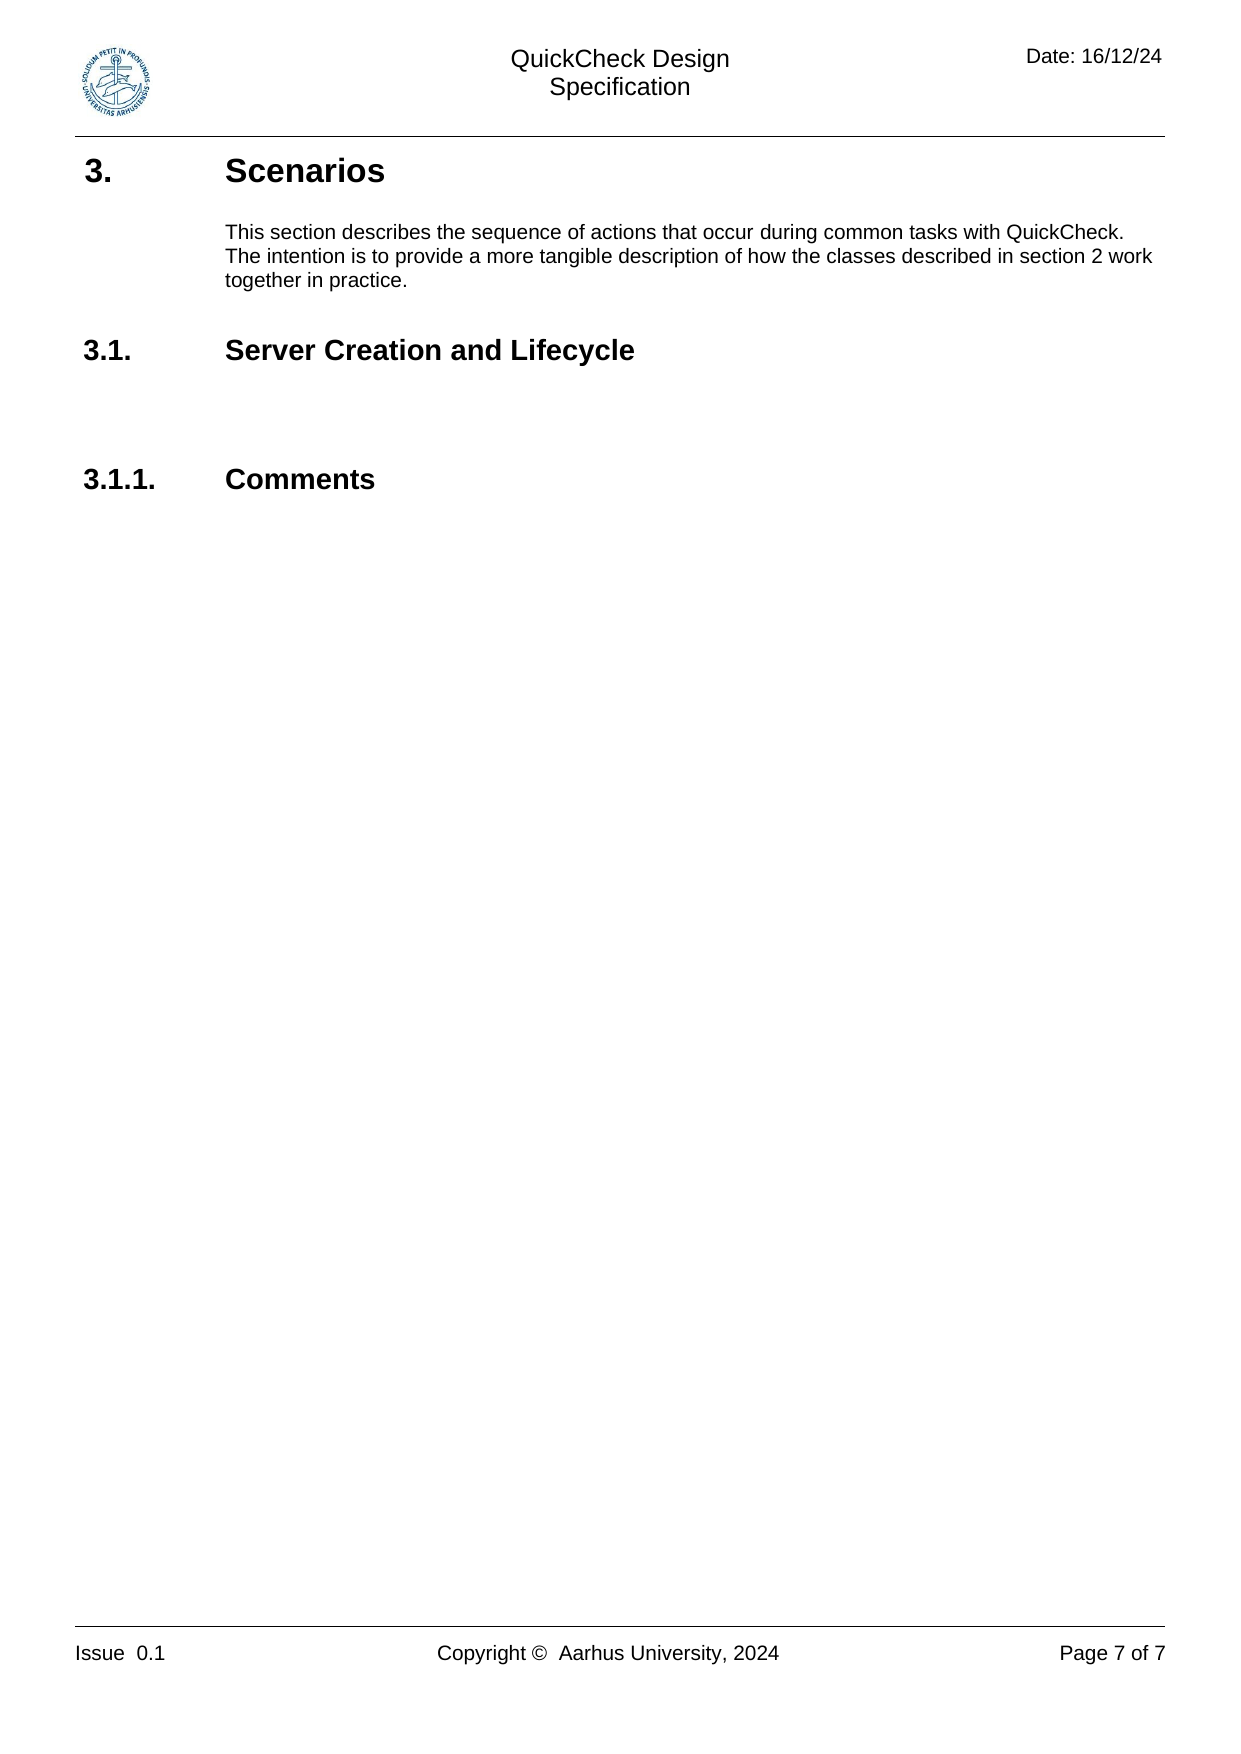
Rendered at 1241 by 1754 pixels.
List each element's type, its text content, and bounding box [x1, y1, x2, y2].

subtitle Comments [75, 463, 1165, 496]
picture [78, 44, 153, 120]
subtitle Server Creation and Lifecycle [75, 334, 1165, 367]
subtitle Scenarios [75, 152, 1165, 190]
text This section describes the sequence of actions that occur during common tasks with QuickCheck. The intention is to provide a more tangible description of how the classes described in section 2 work together in practice. [225, 220, 1165, 292]
